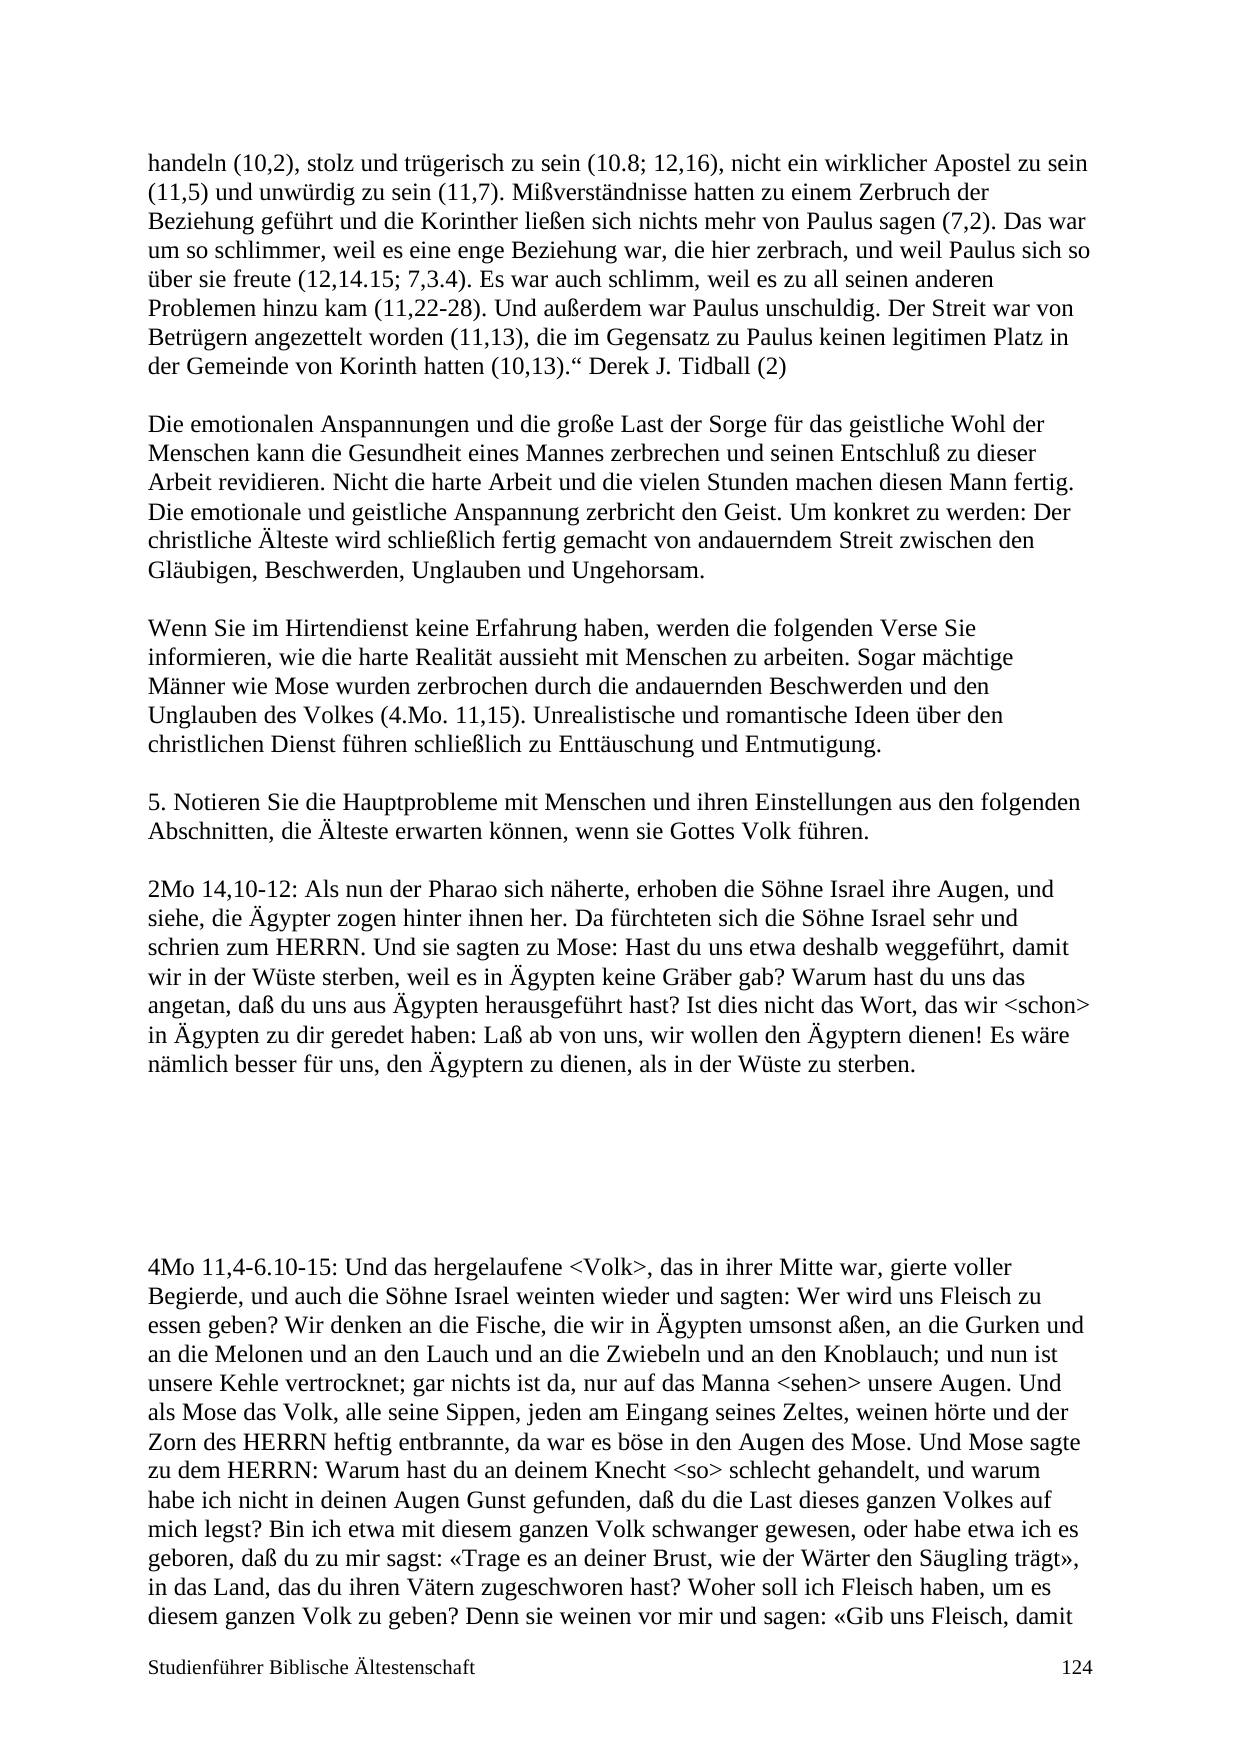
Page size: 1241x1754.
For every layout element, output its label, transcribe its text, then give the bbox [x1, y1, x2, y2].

text handeln (10,2), stolz und trügerisch zu sein (10.8; 12,16), nicht ein wirklicher Apostel zu sein (11,5) und unwürdig zu sein (11,7). Mißverständnisse hatten zu einem Zerbruch der Beziehung geführt und die Korinther ließen sich nichts mehr von Paulus sagen (7,2). Das war um so schlimmer, weil es eine enge Beziehung war, die hier zerbrach, und weil Paulus sich so über sie freute (12,14.15; 7,3.4). Es war auch schlimm, weil es zu all seinen anderen Problemen hinzu kam (11,22-28). Und außerdem war Paulus unschuldig. Der Streit war von Betrügern angezettelt worden (11,13), die im Gegensatz zu Paulus keinen legitimen Platz in der Gemeinde von Korinth hatten (10,13).“ Derek J. Tidball (2) [148, 148, 1093, 380]
text 2Mo 14,10-12: Als nun der Pharao sich näherte, erhoben die Söhne Israel ihre Augen, und siehe, die Ägypter zogen hinter ihnen her. Da fürchteten sich die Söhne Israel sehr und schrien zum HERRN. Und sie sagten zu Mose: Hast du uns etwa deshalb weggeführt, damit wir in der Wüste sterben, weil es in Ägypten keine Gräber gab? Warum hast du uns das angetan, daß du uns aus Ägypten herausgeführt hast? Ist dies nicht das Wort, das wir <schon> in Ägypten zu dir geredet haben: Laß ab von uns, wir wollen den Ägyptern dienen! Es wäre nämlich besser für uns, den Ägyptern zu dienen, als in der Wüste zu sterben. [148, 874, 1093, 1078]
text 4Mo 11,4-6.10-15: Und das hergelaufene <Volk>, das in ihrer Mitte war, gierte voller Begierde, und auch die Söhne Israel weinten wieder und sagten: Wer wird uns Fleisch zu essen geben? Wir denken an die Fische, die wir in Ägypten umsonst aßen, an die Gurken und an die Melonen und an den Lauch und an die Zwiebeln und an den Knoblauch; und nun ist unsere Kehle vertrocknet; gar nichts ist da, nur auf das Manna <sehen> unsere Augen. Und als Mose das Volk, alle seine Sippen, jeden am Eingang seines Zeltes, weinen hörte und der Zorn des HERRN heftig entbrannte, da war es böse in den Augen des Mose. Und Mose sagte zu dem HERRN: Warum hast du an deinem Knecht <so> schlecht gehandelt, und warum habe ich nicht in deinen Augen Gunst gefunden, daß du die Last dieses ganzen Volkes auf mich legst? Bin ich etwa mit diesem ganzen Volk schwanger gewesen, oder habe etwa ich es geboren, daß du zu mir sagst: «Trage es an deiner Brust, wie der Wärter den Säugling trägt», in das Land, das du ihren Vätern zugeschworen hast? Woher soll ich Fleisch haben, um es diesem ganzen Volk zu geben? Denn sie weinen vor mir und sagen: «Gib uns Fleisch, damit [148, 1252, 1093, 1630]
text 5. Notieren Sie die Hauptprobleme mit Menschen und ihren Einstellungen aus den folgenden Abschnitten, die Älteste erwarten können, wenn sie Gottes Volk führen. [148, 787, 1093, 845]
text Wenn Sie im Hirtendienst keine Erfahrung haben, werden die folgenden Verse Sie informieren, wie die harte Realität aussieht mit Menschen zu arbeiten. Sogar mächtige Männer wie Mose wurden zerbrochen durch die andauernden Beschwerden und den Unglauben des Volkes (4.Mo. 11,15). Unrealistische und romantische Ideen über den christlichen Dienst führen schließlich zu Enttäuschung und Entmutigung. [148, 613, 1093, 758]
text Die emotionalen Anspannungen und die große Last der Sorge für das geistliche Wohl der Menschen kann die Gesundheit eines Mannes zerbrechen und seinen Entschluß zu dieser Arbeit revidieren. Nicht die harte Arbeit und die vielen Stunden machen diesen Mann fertig. Die emotionale und geistliche Anspannung zerbricht den Geist. Um konkret zu werden: Der christliche Älteste wird schließlich fertig gemacht von andauerndem Streit zwischen den Gläubigen, Beschwerden, Unglauben und Ungehorsam. [148, 409, 1093, 583]
